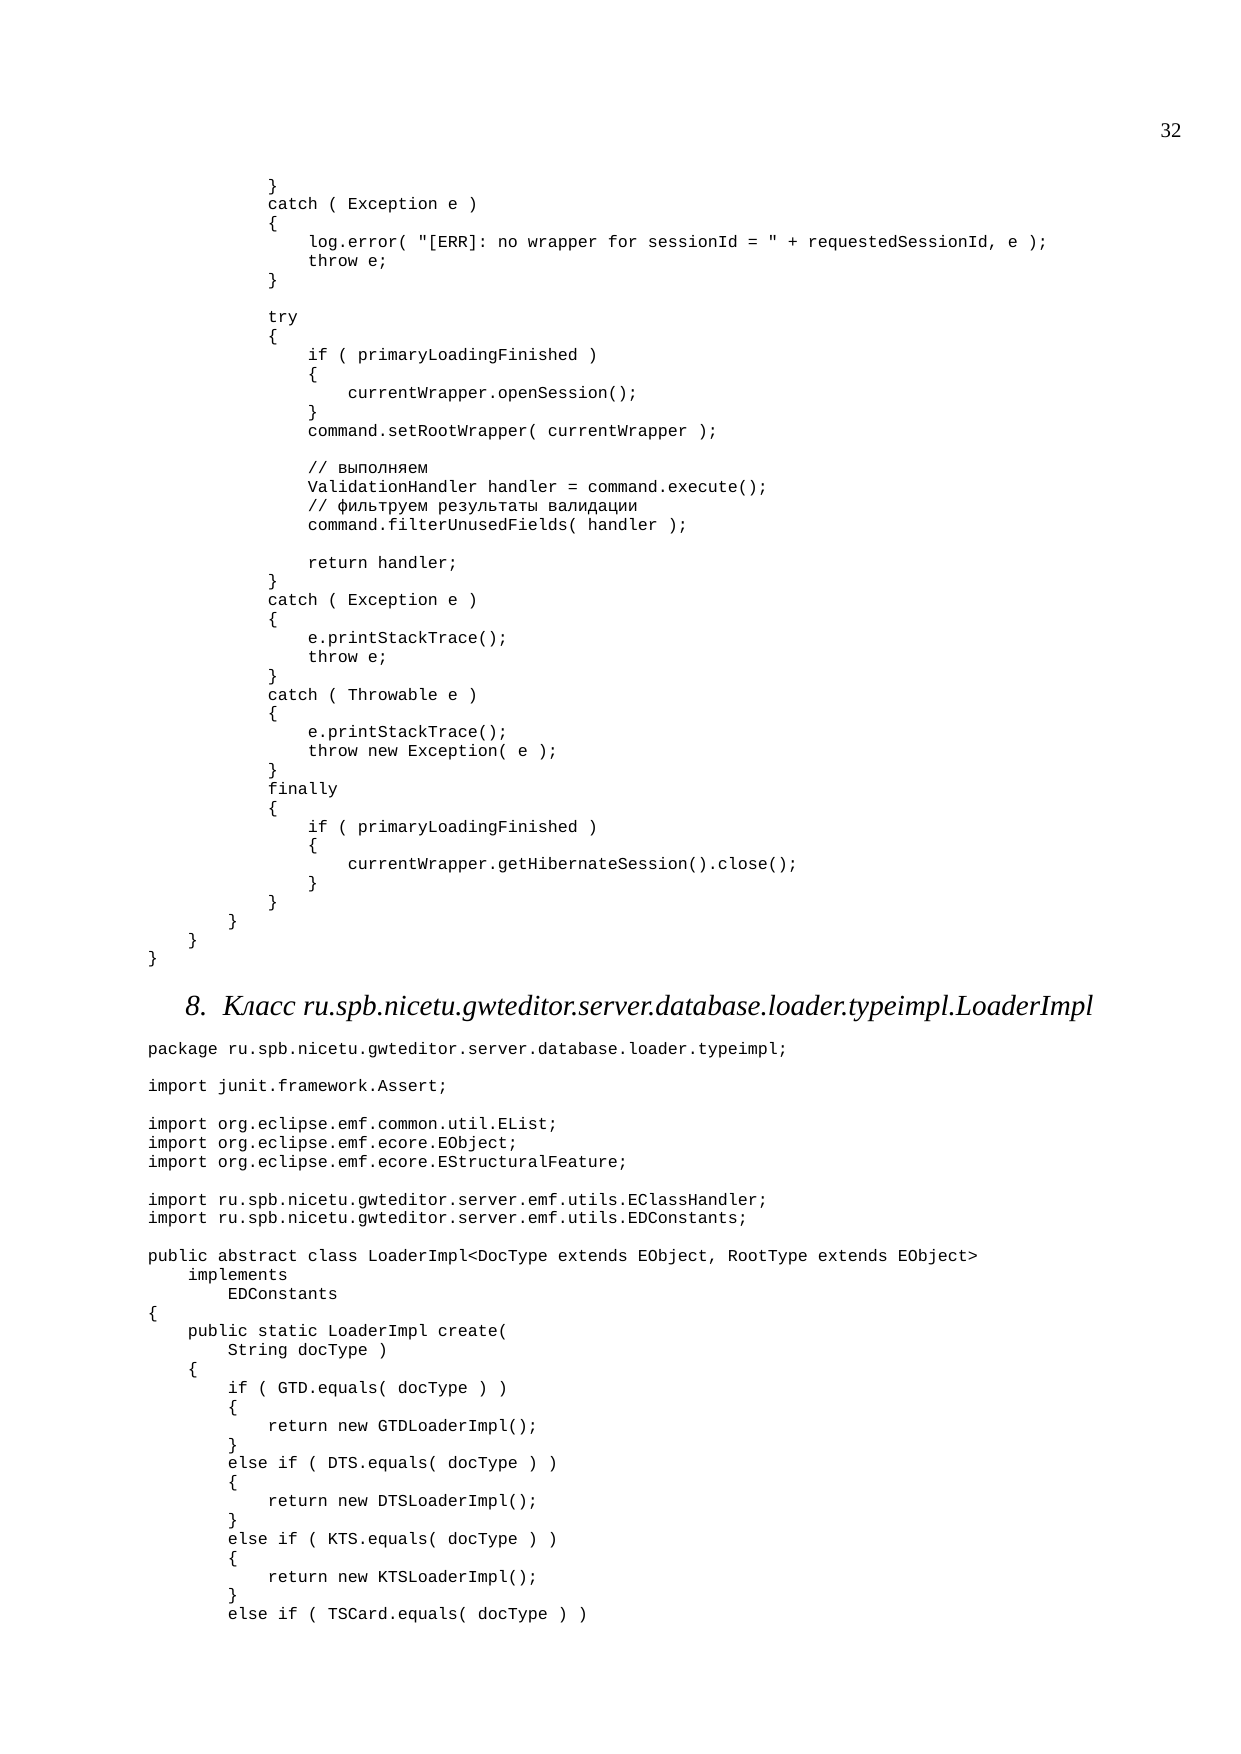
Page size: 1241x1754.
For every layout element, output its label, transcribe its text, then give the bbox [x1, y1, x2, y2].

text { [148, 837, 1181, 856]
text { [148, 1361, 1181, 1379]
text log.error( "[ERR]: no wrapper for sessionId = " + requestedSessionId, e ); [148, 234, 1181, 252]
text String docType ) [148, 1342, 1181, 1361]
text import org.eclipse.emf.ecore.EStructuralFeature; [148, 1153, 1181, 1172]
text // фильтруем результаты валидации [148, 498, 1181, 516]
text catch ( Exception e ) [148, 196, 1181, 215]
text } [148, 912, 1181, 931]
text { [148, 1549, 1181, 1568]
text else if ( DTS.equals( docType ) ) [148, 1455, 1181, 1474]
text import junit.framework.Assert; [148, 1078, 1181, 1097]
text return new KTSLoaderImpl(); [148, 1568, 1181, 1587]
text package ru.spb.nicetu.gwteditor.server.database.loader.typeimpl; [148, 1040, 1181, 1059]
text catch ( Throwable e ) [148, 686, 1181, 705]
text throw e; [148, 252, 1181, 271]
text // выполняем [148, 460, 1181, 479]
text EDConstants [148, 1285, 1181, 1304]
text currentWrapper.getHibernateSession().close(); [148, 856, 1181, 875]
text } [148, 875, 1181, 893]
text command.setRootWrapper( currentWrapper ); [148, 422, 1181, 441]
text else if ( TSCard.equals( docType ) ) [148, 1606, 1181, 1625]
text e.printStackTrace(); [148, 724, 1181, 743]
text catch ( Exception e ) [148, 592, 1181, 611]
text return handler; [148, 554, 1181, 573]
text { [148, 215, 1181, 234]
text throw new Exception( e ); [148, 743, 1181, 762]
text return new DTSLoaderImpl(); [148, 1493, 1181, 1512]
text else if ( KTS.equals( docType ) ) [148, 1530, 1181, 1549]
text import org.eclipse.emf.ecore.EObject; [148, 1134, 1181, 1153]
text implements [148, 1266, 1181, 1285]
text } [148, 667, 1181, 686]
text public static LoaderImpl create( [148, 1323, 1181, 1342]
text { [148, 799, 1181, 818]
text if ( primaryLoadingFinished ) [148, 347, 1181, 366]
text { [148, 366, 1181, 384]
text if ( primaryLoadingFinished ) [148, 818, 1181, 837]
text currentWrapper.openSession(); [148, 384, 1181, 403]
list Класс ru.spb.nicetu.gwteditor.server.database.loader.typeimpl.LoaderImpl [185, 988, 1181, 1021]
text public abstract class LoaderImpl<DocType extends EObject, RootType extends EObject> [148, 1248, 1181, 1266]
text if ( GTD.equals( docType ) ) [148, 1379, 1181, 1398]
text import org.eclipse.emf.common.util.EList; [148, 1116, 1181, 1134]
text } [148, 950, 1181, 969]
text return new GTDLoaderImpl(); [148, 1417, 1181, 1436]
text import ru.spb.nicetu.gwteditor.server.emf.utils.EClassHandler; [148, 1191, 1181, 1210]
text { [148, 611, 1181, 629]
text } [148, 1587, 1181, 1606]
text import ru.spb.nicetu.gwteditor.server.emf.utils.EDConstants; [148, 1210, 1181, 1229]
text } [148, 271, 1181, 290]
text { [148, 1304, 1181, 1323]
text { [148, 705, 1181, 724]
text } [148, 177, 1181, 196]
text ValidationHandler handler = command.execute(); [148, 479, 1181, 498]
text try [148, 309, 1181, 328]
text } [148, 762, 1181, 780]
text } [148, 573, 1181, 592]
text } [148, 931, 1181, 950]
text } [148, 1436, 1181, 1455]
text { [148, 1474, 1181, 1493]
text { [148, 1398, 1181, 1417]
text } [148, 1512, 1181, 1530]
text } [148, 893, 1181, 912]
text throw e; [148, 648, 1181, 667]
text command.filterUnusedFields( handler ); [148, 516, 1181, 535]
text finally [148, 780, 1181, 799]
text } [148, 403, 1181, 422]
text e.printStackTrace(); [148, 629, 1181, 648]
text { [148, 328, 1181, 347]
